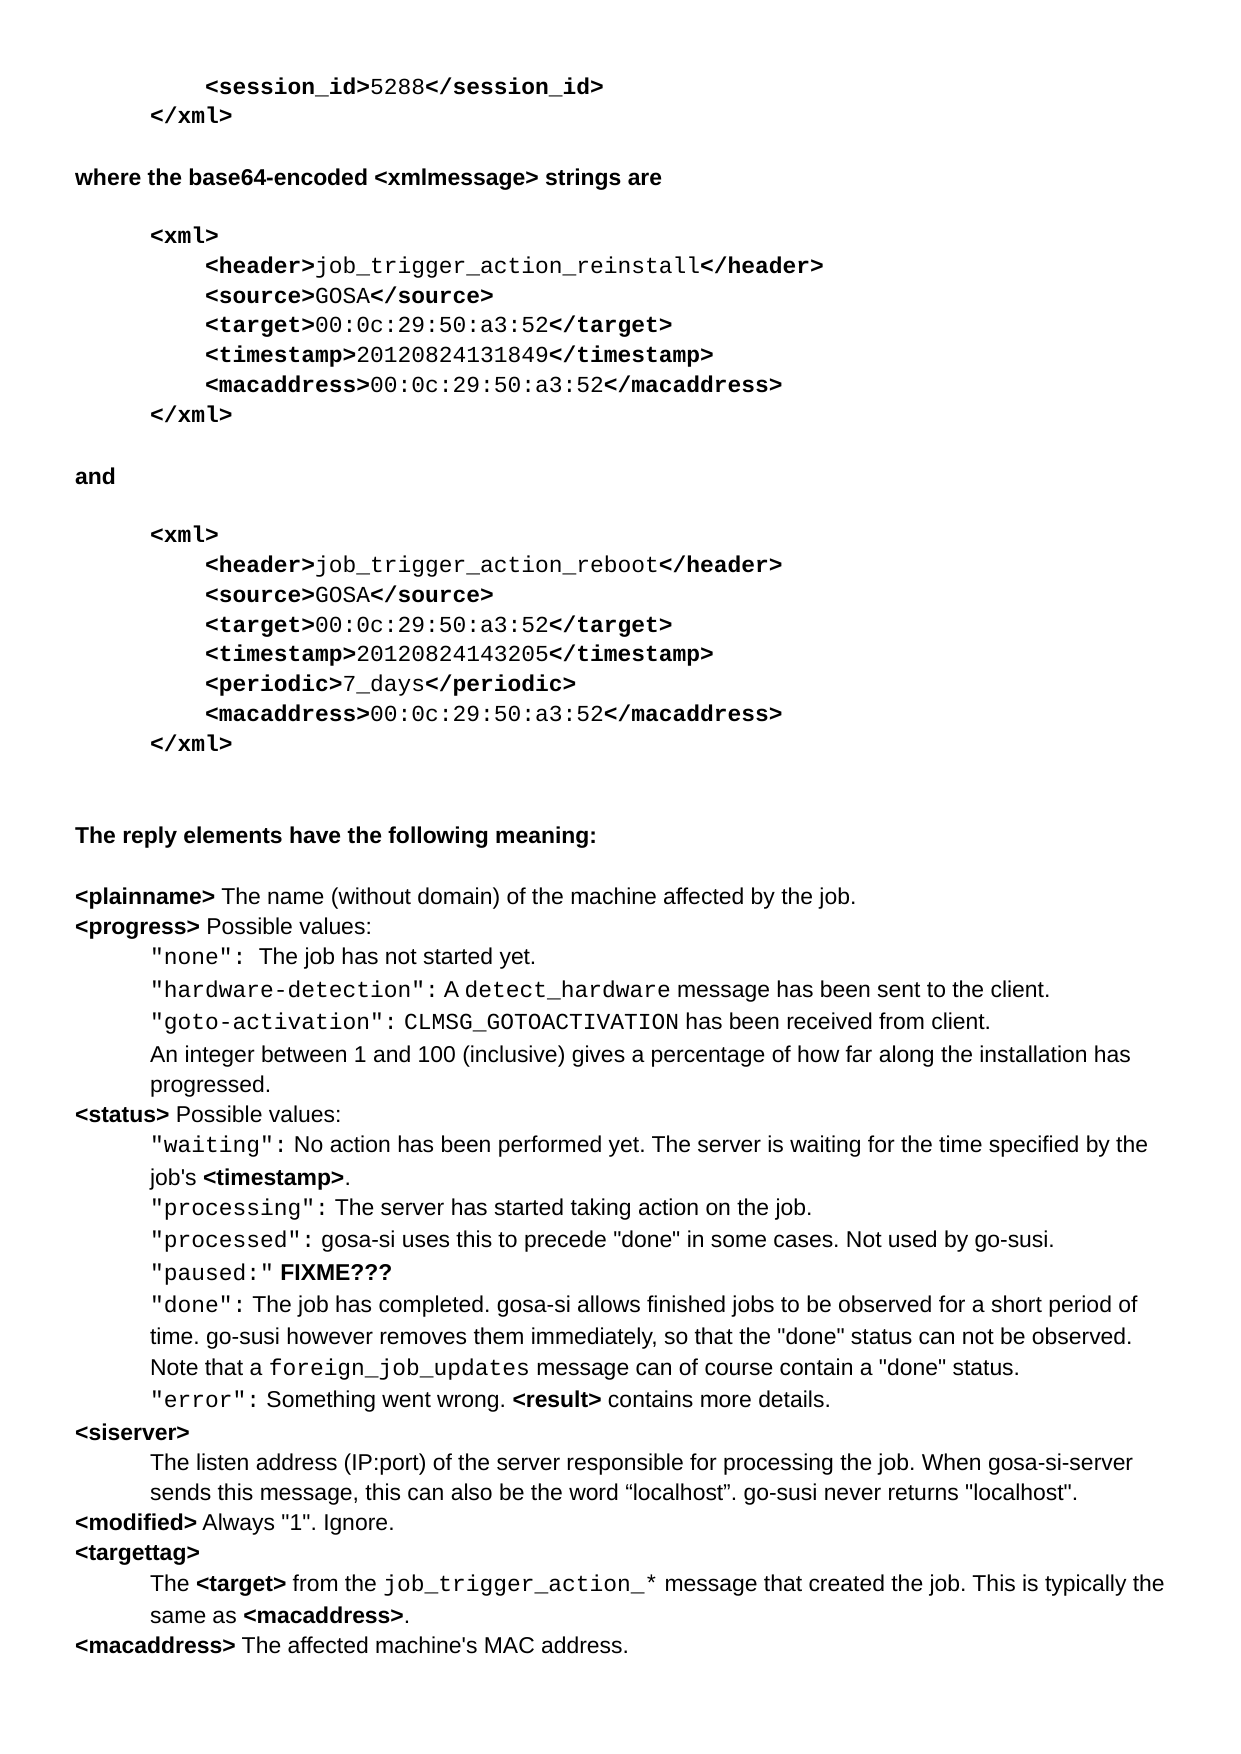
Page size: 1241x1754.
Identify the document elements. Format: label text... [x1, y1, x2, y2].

text <periodic>7_days</periodic> [150, 672, 1165, 698]
text "none": The job has not started yet. [150, 943, 1165, 971]
text "processed": gosa-si uses this to precede "done" in some cases. Not used by go-susi. [150, 1226, 1165, 1254]
text </xml> [150, 732, 1165, 758]
text <target>00:0c:29:50:a3:52</target> [150, 314, 1165, 340]
text "goto-activation": CLMSG_GOTOACTIVATION has been received from client. [150, 1008, 1165, 1036]
text An integer between 1 and 100 (inclusive) gives a percentage of how far along the installation has progressed. [150, 1041, 1165, 1097]
text and [75, 463, 1165, 489]
text The reply elements have the following meaning: [75, 822, 1165, 849]
text </xml> [150, 105, 1165, 131]
text <status> Possible values: [75, 1101, 1165, 1127]
text <macaddress> The affected machine's MAC address. [75, 1632, 1165, 1658]
text "processing": The server has started taking action on the job. [150, 1194, 1165, 1222]
text "hardware-detection": A detect_hardware message has been sent to the client. [150, 976, 1165, 1004]
text <timestamp>20120824143205</timestamp> [150, 643, 1165, 669]
text <timestamp>20120824131849</timestamp> [150, 343, 1165, 369]
text "error": Something went wrong. <result> contains more details. [150, 1386, 1165, 1414]
text <targettag> [75, 1539, 1165, 1566]
text "paused:" FIXME??? [150, 1259, 1165, 1287]
text <source>GOSA</source> [150, 583, 1165, 609]
text <modified> Always "1". Ignore. [75, 1509, 1165, 1536]
text "done": The job has completed. gosa-si allows finished jobs to be observed for a short period of time. go-susi however removes them immediately, so that the "done" status can not be observed. Note that a foreign_job_updates message can of course contain a "done" status. [150, 1291, 1165, 1382]
text <source>GOSA</source> [150, 284, 1165, 310]
text <macaddress>00:0c:29:50:a3:52</macaddress> [150, 373, 1165, 399]
text where the base64-encoded <xmlmessage> strings are [75, 164, 1165, 191]
text </xml> [150, 403, 1165, 429]
text <progress> Possible values: [75, 913, 1165, 939]
text The listen address (IP:port) of the server responsible for processing the job. When gosa-si-server sends this message, this can also be the word “localhost”. go-susi never returns "localhost". [150, 1449, 1165, 1505]
text <macaddress>00:0c:29:50:a3:52</macaddress> [150, 702, 1165, 728]
text <header>job_trigger_action_reinstall</header> [150, 254, 1165, 280]
text <target>00:0c:29:50:a3:52</target> [150, 613, 1165, 639]
text <xml> [150, 224, 1165, 250]
text <siserver> [75, 1418, 1165, 1445]
text <header>job_trigger_action_reboot</header> [150, 553, 1165, 579]
text The <target> from the job_trigger_action_* message that created the job. This is typically the same as <macaddress>. [150, 1569, 1165, 1628]
text <xml> [150, 523, 1165, 549]
text <session_id>5288</session_id> [150, 75, 1165, 101]
text <plainname> The name (without domain) of the machine affected by the job. [75, 883, 1165, 909]
text "waiting": No action has been performed yet. The server is waiting for the time specified by the job's <timestamp>. [150, 1131, 1165, 1190]
